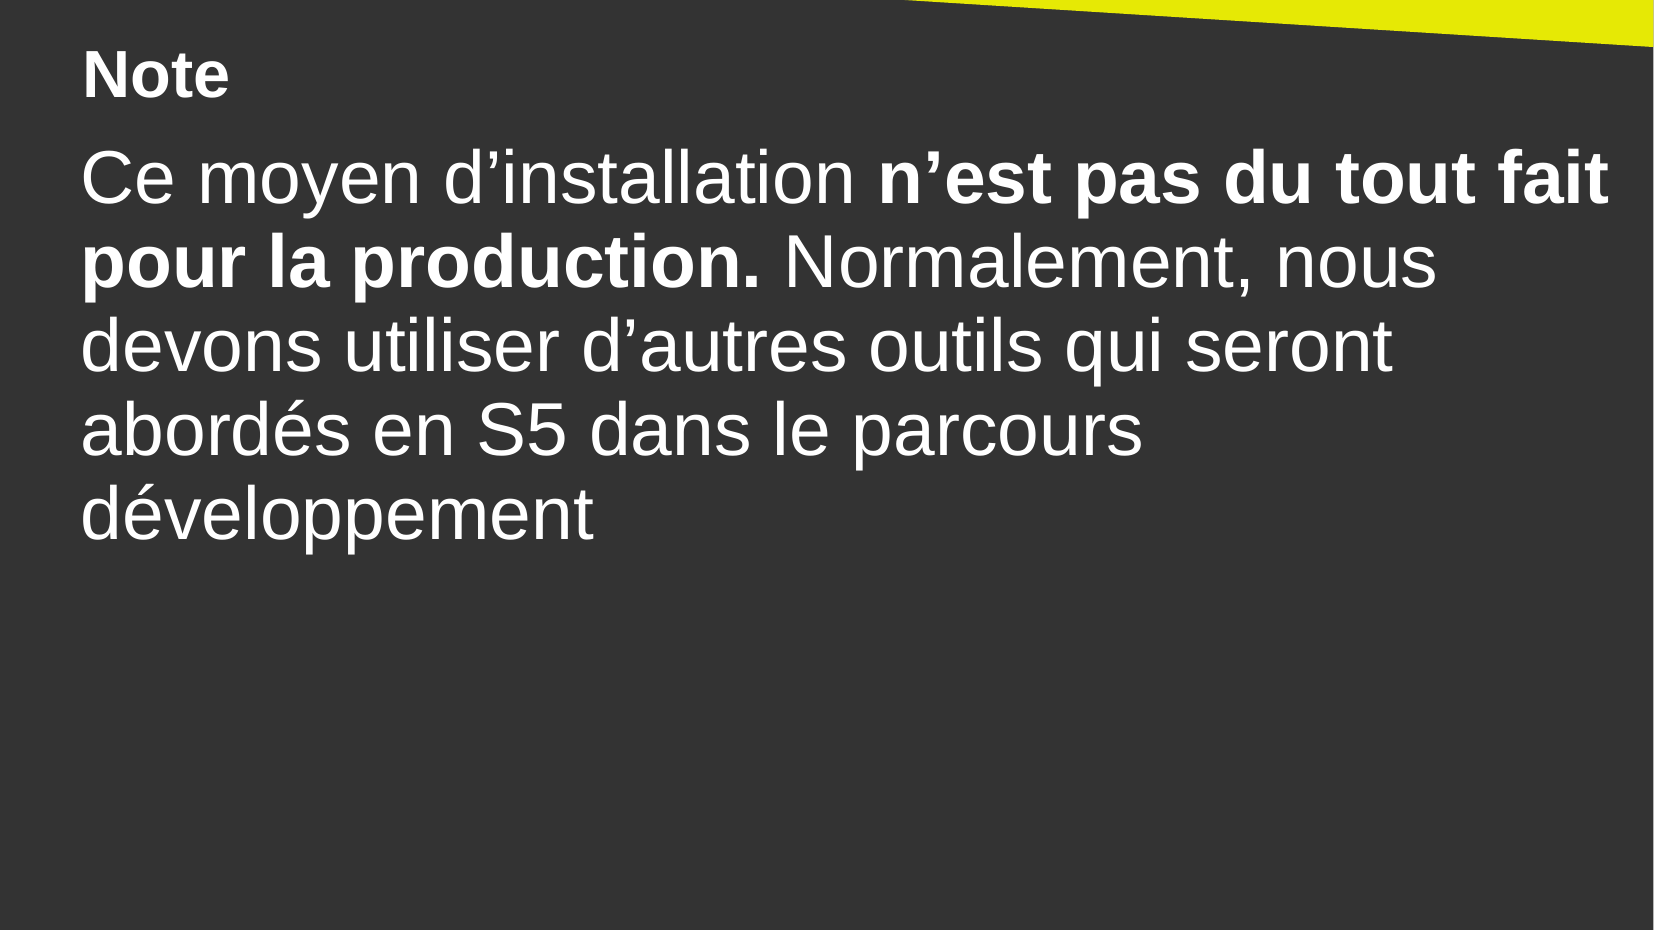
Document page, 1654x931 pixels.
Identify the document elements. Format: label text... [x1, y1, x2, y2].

list Ce moyen d’installation n’est pas du tout fait pour la production. Normalement, nous devons utiliser d’autres outils qui seront abordés en S5 dans le parcours développement [80, 135, 1620, 827]
text_box [904, 0, 1654, 48]
title Note [82, 37, 1571, 114]
